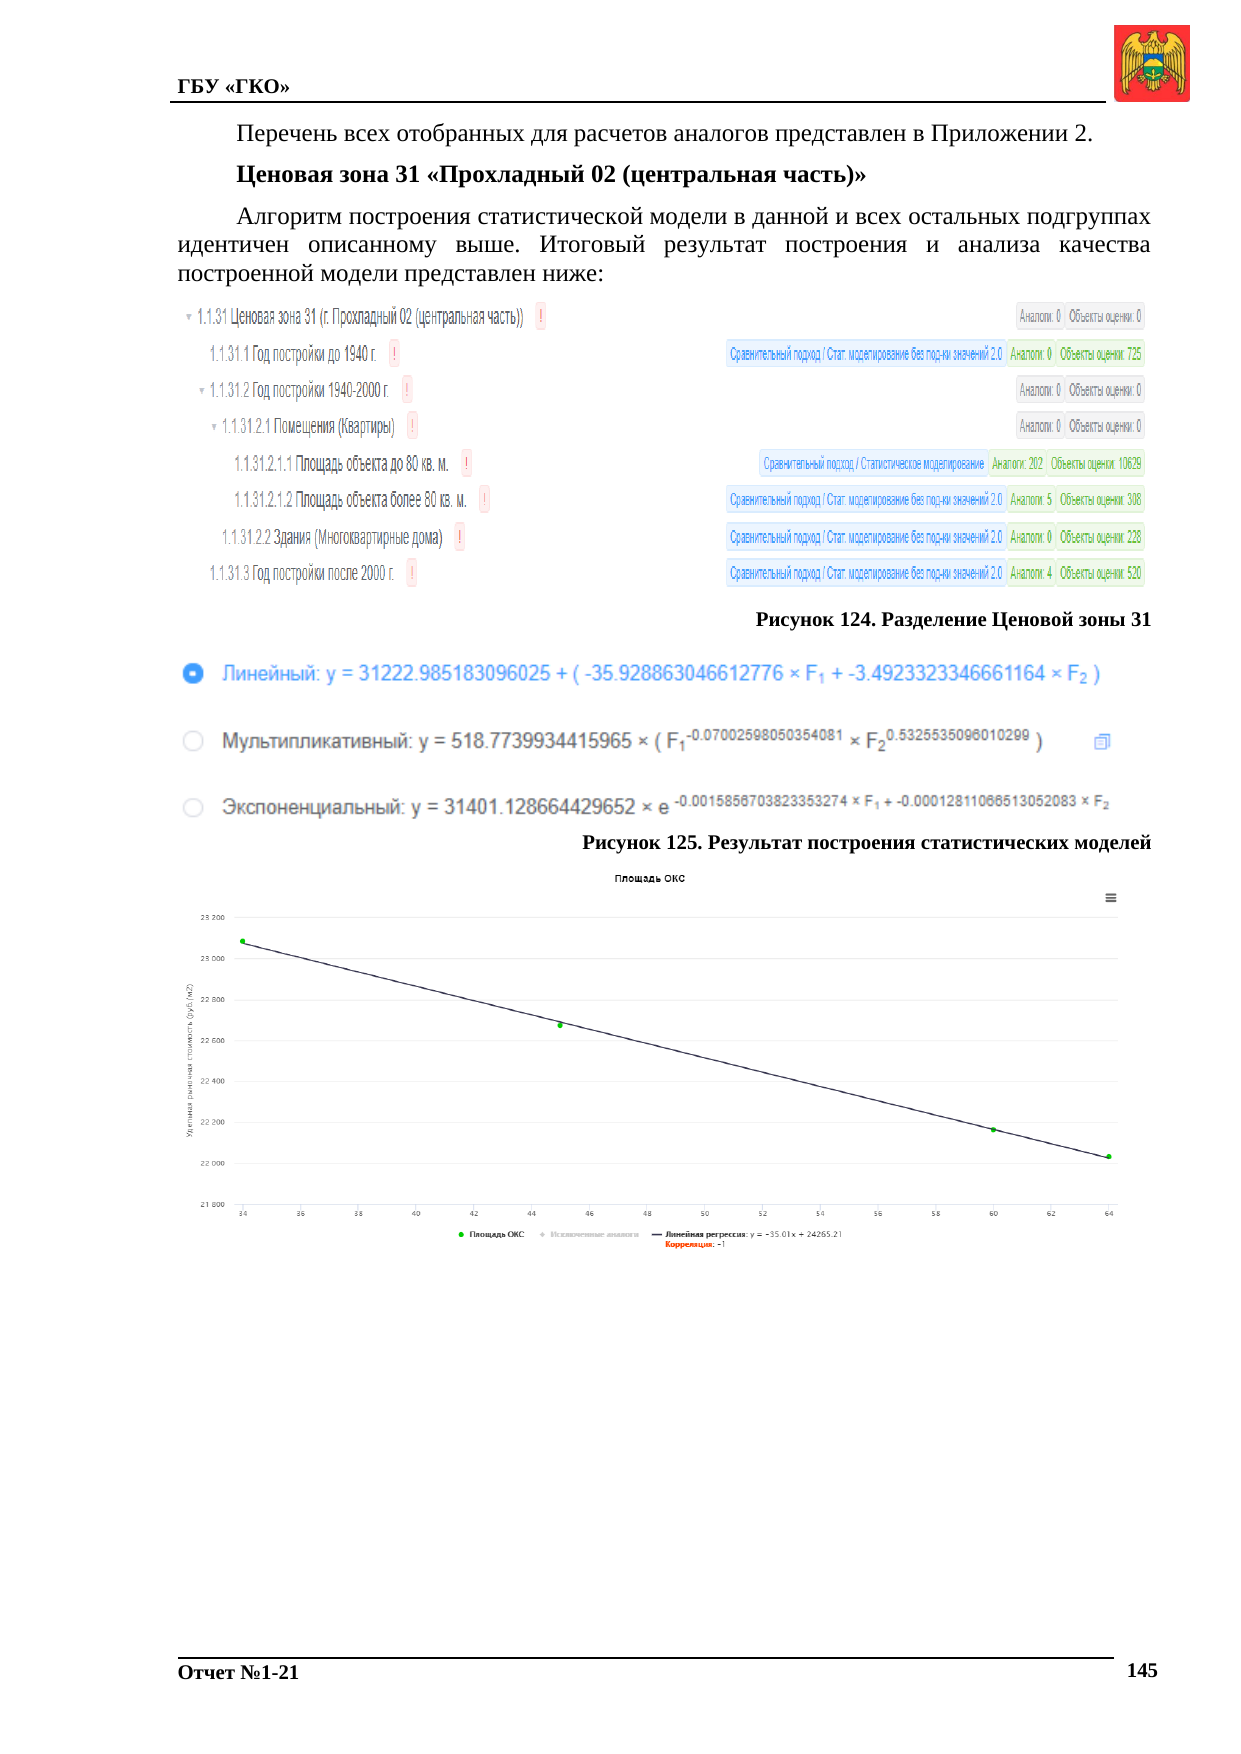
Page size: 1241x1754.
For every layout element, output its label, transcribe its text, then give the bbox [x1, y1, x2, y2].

text Рисунок 124. Разделение Ценовой зоны 31 [177, 607, 1152, 631]
text Рисунок 125. Результат построения статистических моделей [177, 830, 1152, 854]
text Перечень всех отобранных для расчетов аналогов представлен в Приложении 2. [177, 118, 1152, 147]
text Ценовая зона 31 «Прохладный 02 (центральная часть)» [177, 159, 1152, 188]
text Алгоритм построения статистической модели в данной и всех остальных подгруппах идентичен описанному выше. Итоговый результат построения и анализа качества построенной модели представлен ниже: [177, 201, 1152, 287]
